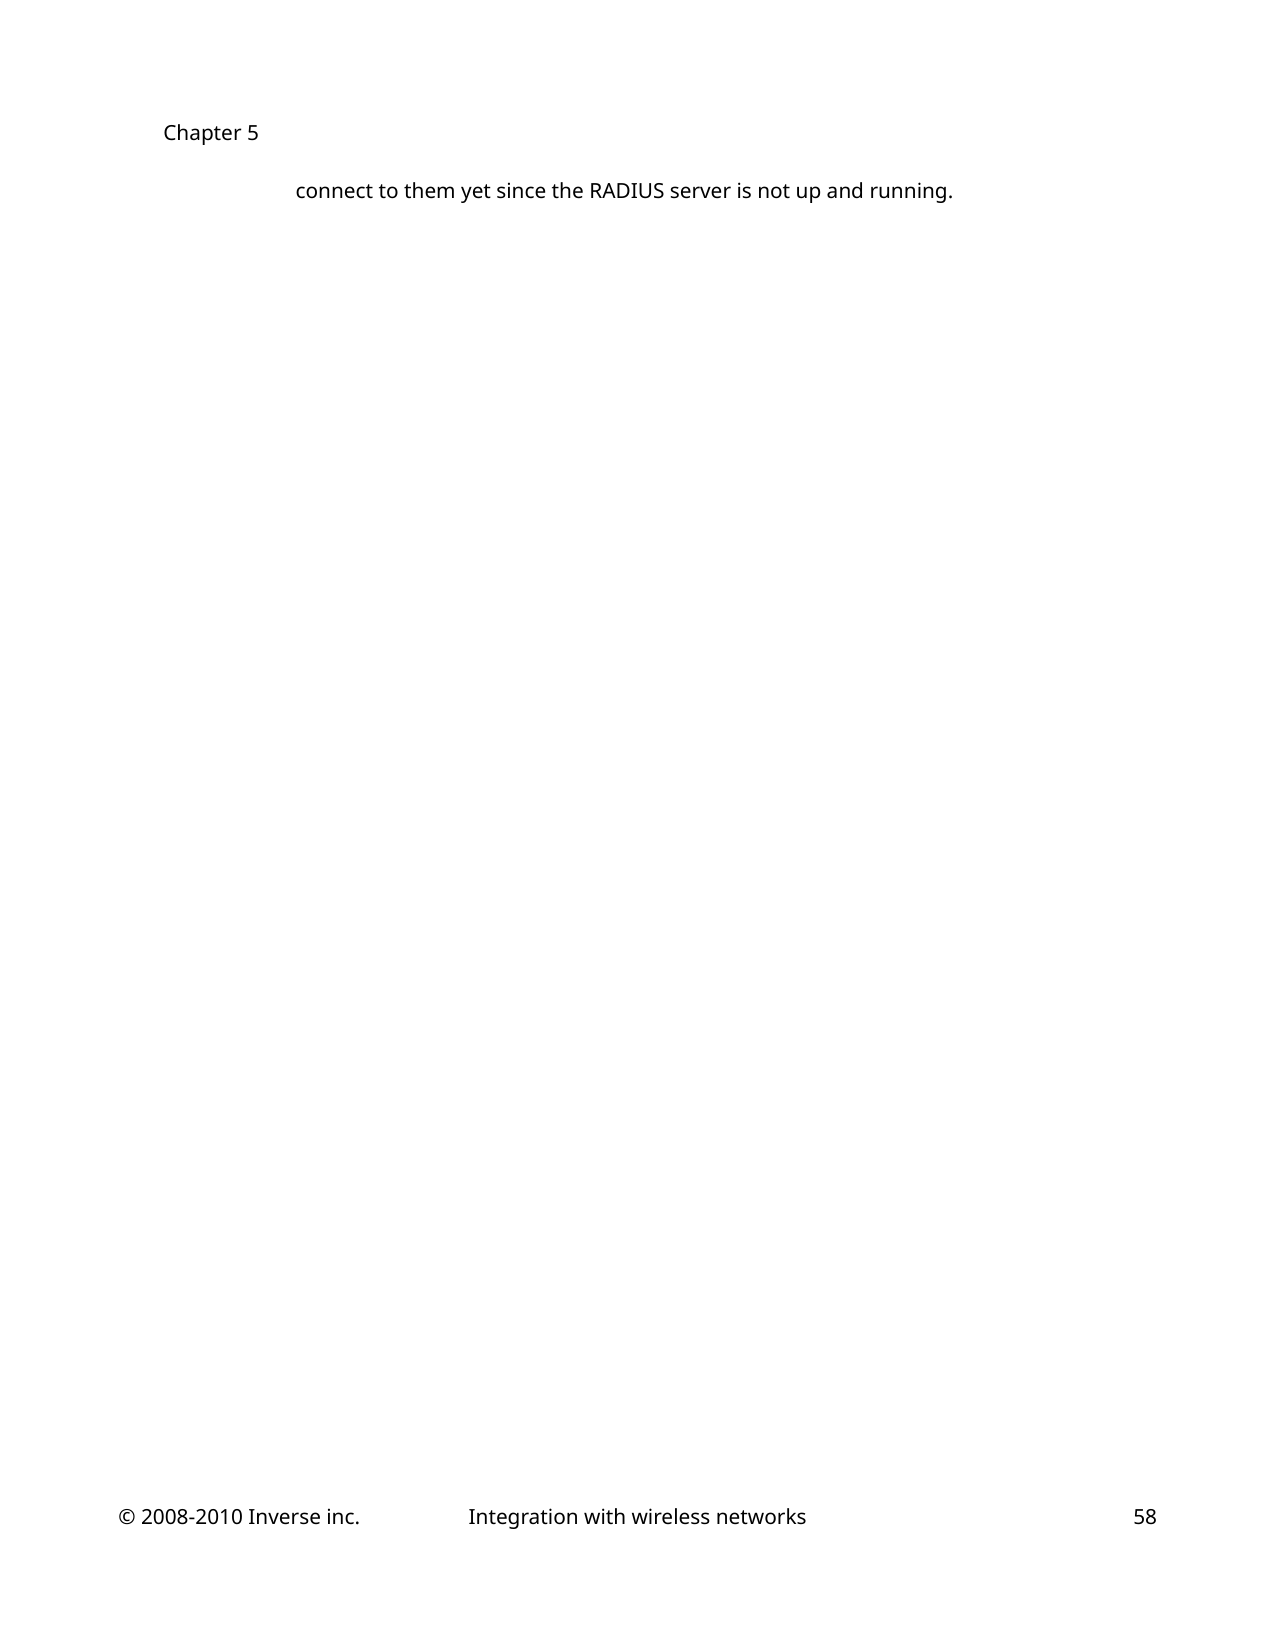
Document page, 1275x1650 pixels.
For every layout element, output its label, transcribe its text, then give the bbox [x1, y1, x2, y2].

text connect to them yet since the RADIUS server is not up and running. [295, 176, 1157, 204]
